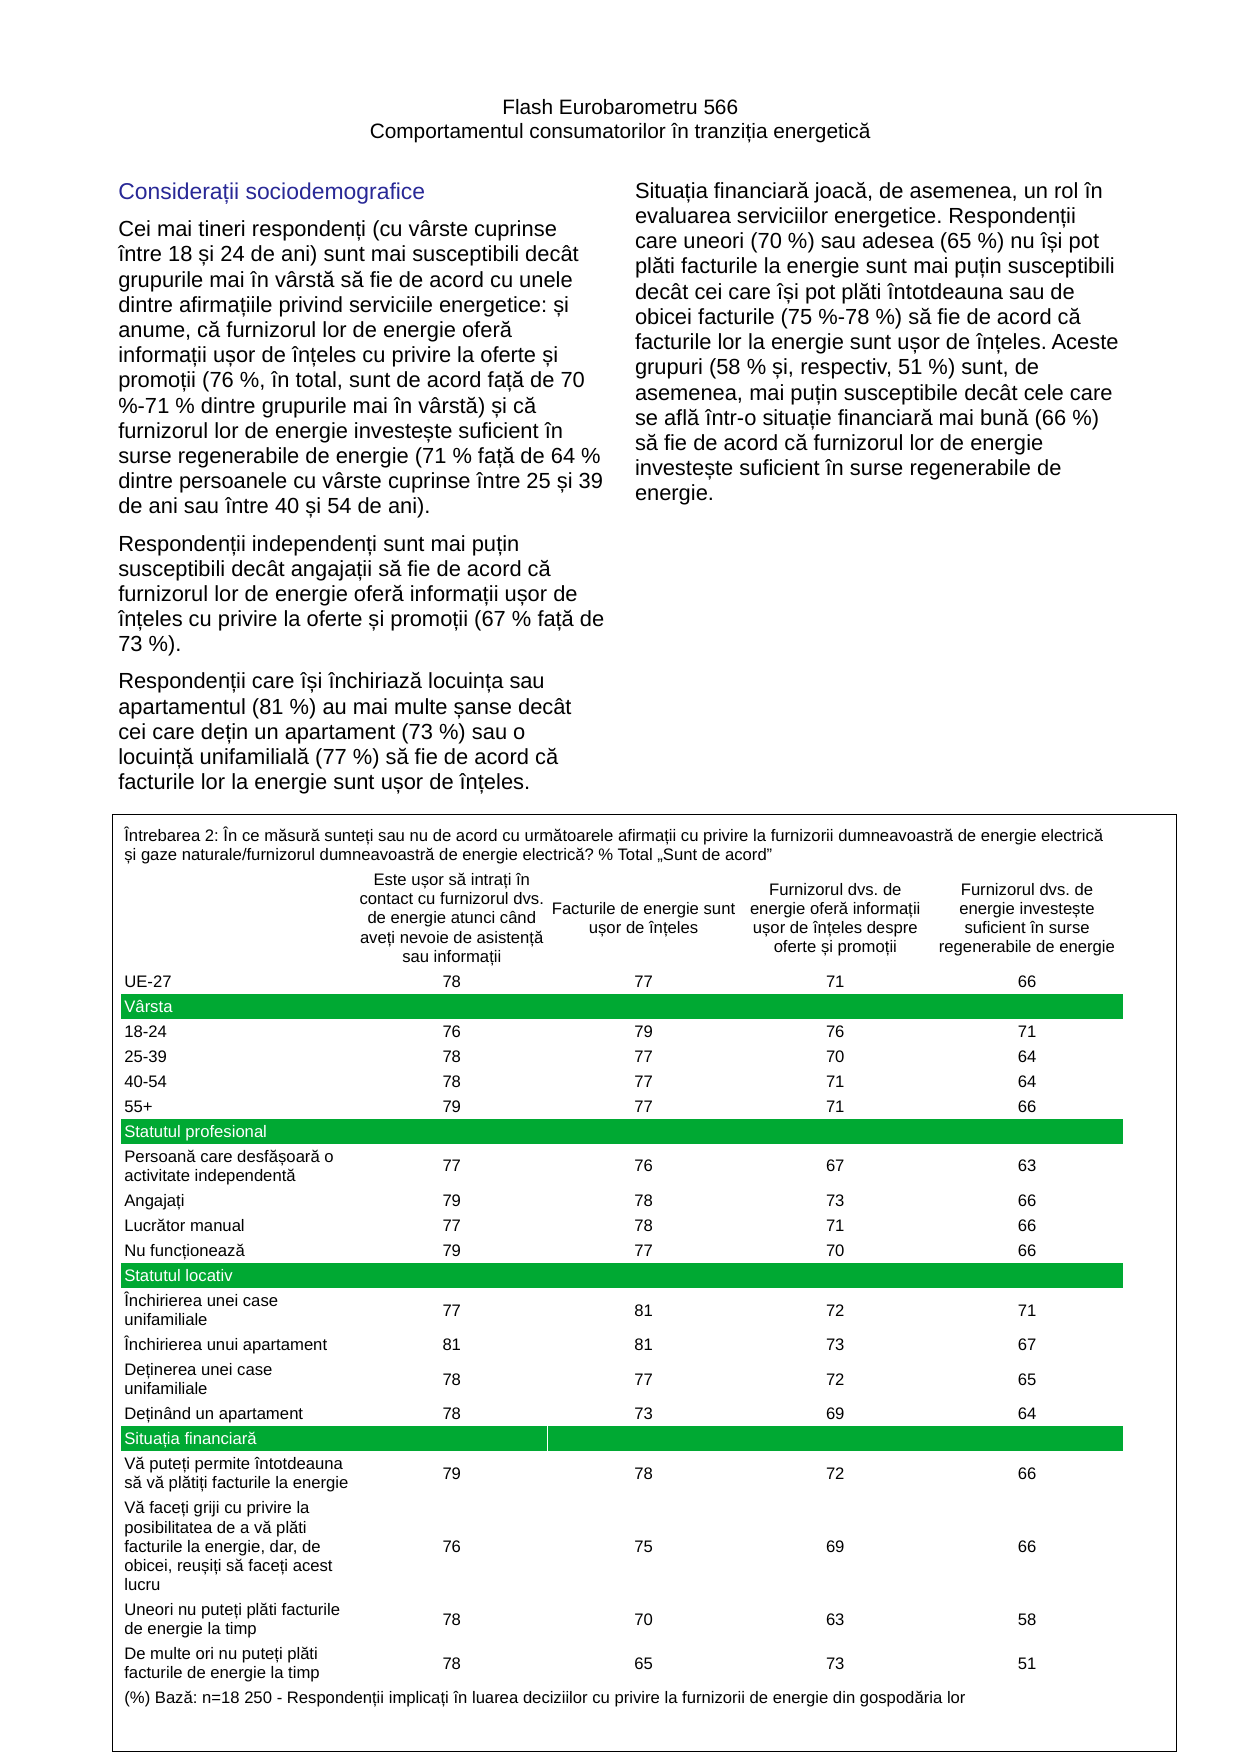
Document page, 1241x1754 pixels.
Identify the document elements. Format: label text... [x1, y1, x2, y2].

table_cell 69 [739, 1401, 931, 1426]
table_cell 81 [548, 1332, 739, 1357]
table_cell 40-54 [121, 1069, 356, 1094]
table_cell 76 [739, 1019, 931, 1044]
table_cell Închirierea unui apartament [121, 1332, 356, 1357]
table_cell 66 [931, 1238, 1123, 1263]
table_cell 71 [739, 969, 931, 994]
table_cell 71 [931, 1288, 1123, 1332]
table_cell 70 [548, 1597, 739, 1641]
table_cell 65 [548, 1641, 739, 1685]
text [113, 815, 1176, 1751]
table_cell 79 [356, 1188, 547, 1213]
table_cell 77 [548, 1044, 739, 1069]
table_cell Furnizorul dvs. de energie oferă informații ușor de înțeles despre oferte și promoții [739, 867, 931, 969]
table_cell [356, 1426, 547, 1451]
table_cell 72 [739, 1357, 931, 1401]
table_cell 64 [931, 1401, 1123, 1426]
table_cell 78 [356, 969, 547, 994]
table_cell Facturile de energie sunt ușor de înțeles [548, 867, 739, 969]
table_cell 78 [548, 1188, 739, 1213]
table_cell 77 [548, 1238, 739, 1263]
table_cell 66 [931, 1094, 1123, 1119]
table_cell 76 [548, 1144, 739, 1188]
table_cell 81 [548, 1288, 739, 1332]
table_cell [931, 1426, 1123, 1451]
table_cell Uneori nu puteți plăti facturile de energie la timp [121, 1597, 356, 1641]
table_cell 78 [548, 1213, 739, 1238]
table_cell Deținând un apartament [121, 1401, 356, 1426]
table_cell 76 [356, 1495, 547, 1597]
table_cell 64 [931, 1044, 1123, 1069]
table_cell 73 [739, 1188, 931, 1213]
table_cell 64 [931, 1069, 1123, 1094]
table_cell 67 [931, 1332, 1123, 1357]
table_cell 78 [356, 1597, 547, 1641]
text Respondenții independenți sunt mai puțin susceptibili decât angajații să fie de acord că furnizorul lor de energie oferă informații ușor de înțeles cu privire la oferte și promoții (67 % față de 73 %). [118, 530, 605, 656]
table_cell 73 [739, 1332, 931, 1357]
table_cell 77 [356, 1144, 547, 1188]
table_cell 78 [548, 1451, 739, 1495]
table_cell 18-24 [121, 1019, 356, 1044]
table_cell Vârsta [121, 994, 1123, 1019]
table_cell 55+ [121, 1094, 356, 1119]
table_cell Nu funcționează [121, 1238, 356, 1263]
table_cell 72 [739, 1451, 931, 1495]
table_cell Furnizorul dvs. de energie investește suficient în surse regenerabile de energie [931, 867, 1123, 969]
table_cell Vă faceți griji cu privire la posibilitatea de a vă plăti facturile la energie, dar, de obicei, reușiți să faceți acest lucru [121, 1495, 356, 1597]
table_cell 66 [931, 1213, 1123, 1238]
table_cell UE-27 [121, 969, 356, 994]
table_cell 79 [356, 1451, 547, 1495]
table_cell 77 [548, 969, 739, 994]
table_cell 69 [739, 1495, 931, 1597]
table_cell 79 [548, 1019, 739, 1044]
table_cell 78 [356, 1069, 547, 1094]
text Situația financiară joacă, de asemenea, un rol în evaluarea serviciilor energetice. Respondenții care uneori (70 %) sau adesea (65 %) nu își pot plăti facturile la energie sunt mai puțin susceptibili decât cei care își pot plăti întotdeauna sau de obicei facturile (75 %-78 %) să fie de acord că facturile lor la energie sunt ușor de înțeles. Aceste grupuri (58 % și, respectiv, 51 %) sunt, de asemenea, mai puțin susceptibile decât cele care se află într-o situație financiară mai bună (66 %) să fie de acord că furnizorul lor de energie investește suficient în surse regenerabile de energie. [635, 178, 1122, 506]
table_cell 77 [548, 1069, 739, 1094]
text Cei mai tineri respondenți (cu vârste cuprinse între 18 și 24 de ani) sunt mai susceptibili decât grupurile mai în vârstă să fie de acord cu unele dintre afirmațiile privind serviciile energetice: și anume, că furnizorul lor de energie oferă informații ușor de înțeles cu privire la oferte și promoții (76 %, în total, sunt de acord față de 70 %-71 % dintre grupurile mai în vârstă) și că furnizorul lor de energie investește suficient în surse regenerabile de energie (71 % față de 64 % dintre persoanele cu vârste cuprinse între 25 și 39 de ani sau între 40 și 54 de ani). [118, 216, 605, 518]
table_cell 77 [356, 1213, 547, 1238]
table_cell Statutul profesional [121, 1119, 1123, 1144]
table_cell 63 [739, 1597, 931, 1641]
table_cell [739, 1426, 931, 1451]
table_cell De multe ori nu puteți plăti facturile de energie la timp [121, 1641, 356, 1685]
table_cell (%) Bază: n=18 250 - Respondenții implicați în luarea deciziilor cu privire la furnizorii de energie din gospodăria lor [121, 1685, 1123, 1710]
text Respondenții care își închiriază locuința sau apartamentul (81 %) au mai multe șanse decât cei care dețin un apartament (73 %) sau o locuință unifamilială (77 %) să fie de acord că facturile lor la energie sunt ușor de înțeles. [118, 668, 605, 794]
table_cell 58 [931, 1597, 1123, 1641]
table_cell [121, 867, 356, 969]
table_cell 66 [931, 1188, 1123, 1213]
table_cell 77 [548, 1094, 739, 1119]
table_header Întrebarea 2: În ce măsură sunteți sau nu de acord cu următoarele afirmații cu privire la furnizorii dumneavoastră de energie electrică și gaze naturale/furnizorul dumneavoastră de energie electrică? % Total „Sunt de acord” [121, 823, 1123, 867]
table_cell 25-39 [121, 1044, 356, 1069]
table_cell 78 [356, 1357, 547, 1401]
table_cell 66 [931, 1495, 1123, 1597]
table_cell 71 [739, 1094, 931, 1119]
table_cell 67 [739, 1144, 931, 1188]
table_cell Statutul locativ [121, 1263, 1123, 1288]
table_cell [548, 1426, 739, 1451]
table_cell 70 [739, 1238, 931, 1263]
table_cell 51 [931, 1641, 1123, 1685]
table_cell Angajați [121, 1188, 356, 1213]
table_cell 75 [548, 1495, 739, 1597]
table_cell 79 [356, 1094, 547, 1119]
table_cell Vă puteți permite întotdeauna să vă plătiți facturile la energie [121, 1451, 356, 1495]
table_cell 77 [548, 1357, 739, 1401]
table_cell 72 [739, 1288, 931, 1332]
table_cell Deținerea unei case unifamiliale [121, 1357, 356, 1401]
table_cell 76 [356, 1019, 547, 1044]
table_cell Închirierea unei case unifamiliale [121, 1288, 356, 1332]
table_cell 66 [931, 1451, 1123, 1495]
table_cell 70 [739, 1044, 931, 1069]
table_cell 71 [739, 1213, 931, 1238]
table_cell 78 [356, 1044, 547, 1069]
table_cell 71 [931, 1019, 1123, 1044]
table_cell Lucrător manual [121, 1213, 356, 1238]
table_cell 73 [548, 1401, 739, 1426]
table_cell 79 [356, 1238, 547, 1263]
table_cell 81 [356, 1332, 547, 1357]
table_cell 78 [356, 1401, 547, 1426]
table_cell 66 [931, 969, 1123, 994]
table_cell 78 [356, 1641, 547, 1685]
table_cell Persoană care desfășoară o activitate independentă [121, 1144, 356, 1188]
table_cell Situația financiară [121, 1426, 356, 1451]
table_cell 73 [739, 1641, 931, 1685]
table_cell 77 [356, 1288, 547, 1332]
text Considerații sociodemografice [118, 178, 605, 204]
table_cell Este ușor să intrați în contact cu furnizorul dvs. de energie atunci când aveți nevoie de asistență sau informații [356, 867, 547, 969]
table_cell 65 [931, 1357, 1123, 1401]
table_cell 63 [931, 1144, 1123, 1188]
table_cell 71 [739, 1069, 931, 1094]
